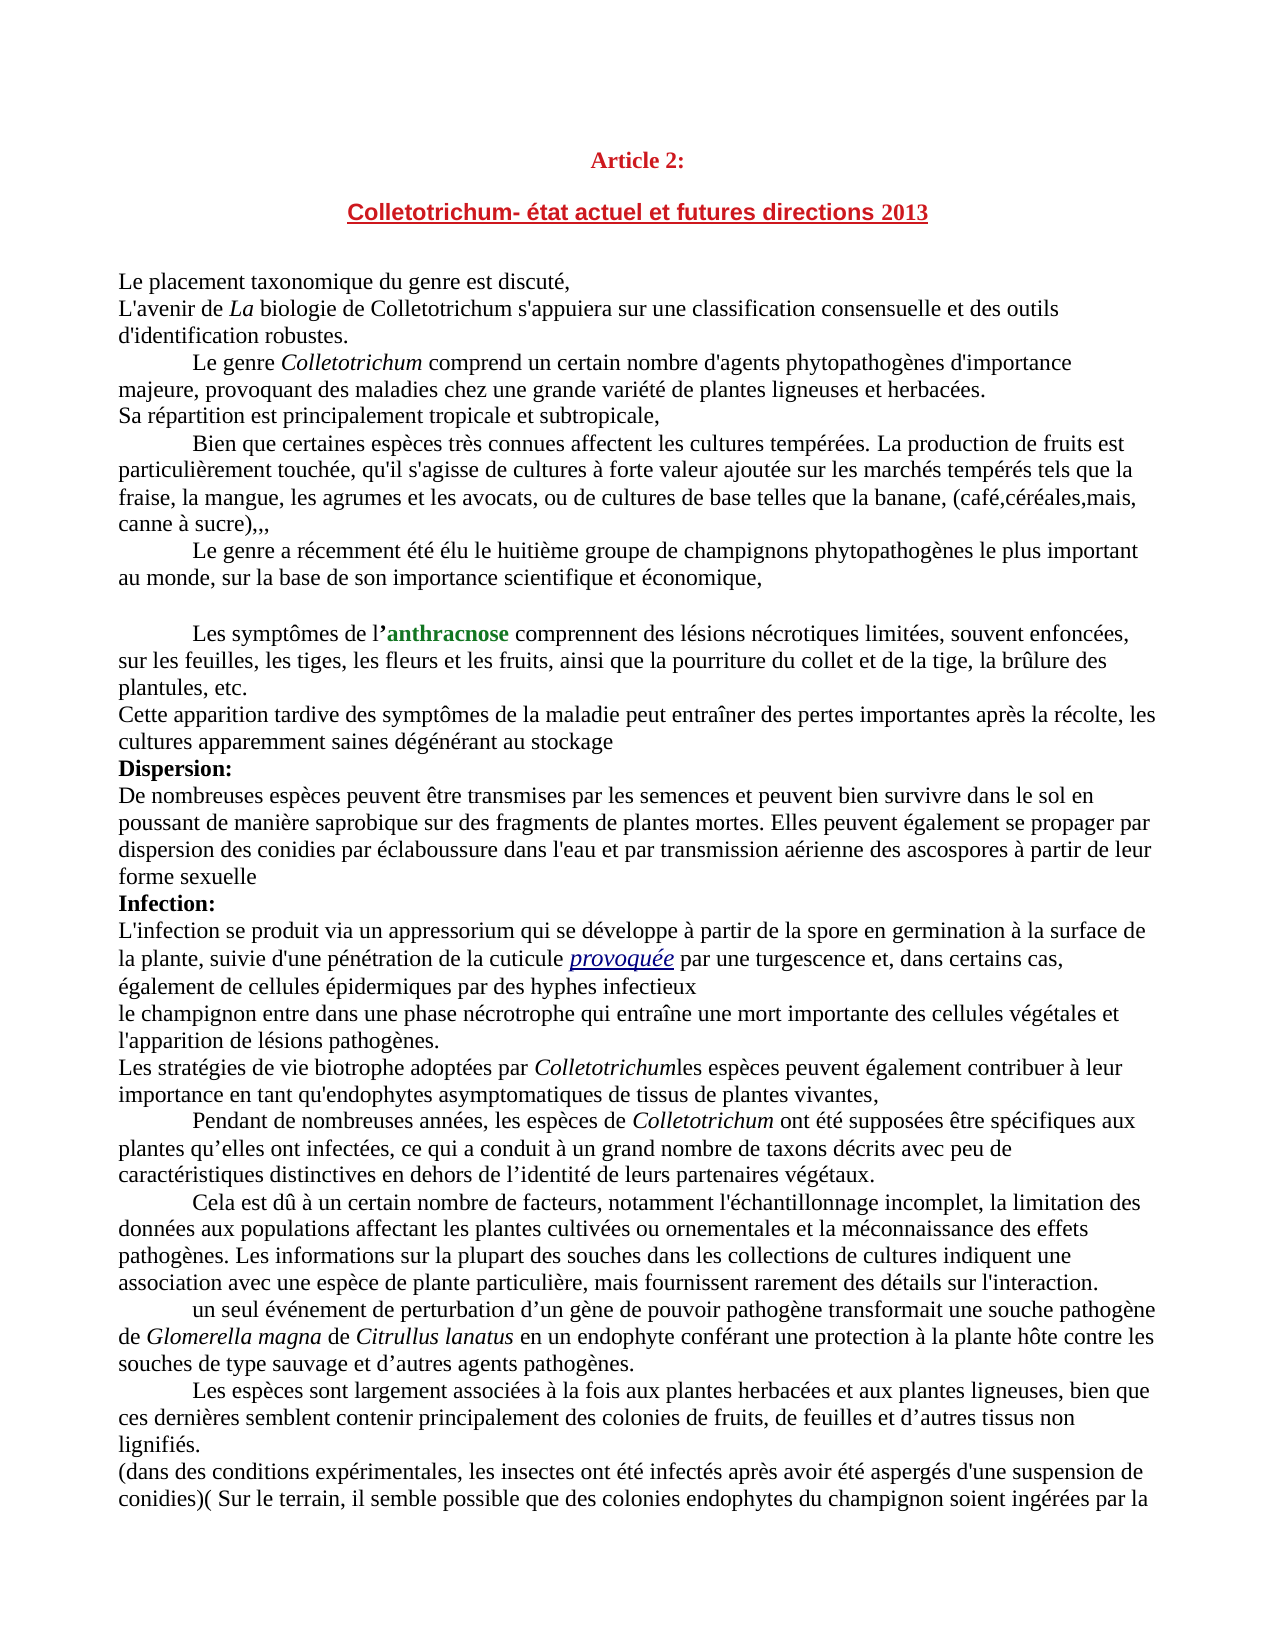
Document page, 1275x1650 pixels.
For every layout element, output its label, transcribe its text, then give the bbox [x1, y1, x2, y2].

text Le placement taxonomique du genre est discuté, [118, 267, 1157, 294]
text Sa répartition est principalement tropicale et subtropicale, [118, 402, 1157, 429]
text Dispersion: [118, 754, 1157, 781]
text Pendant de nombreuses années, les espèces de Colletotrichum ont été supposées être spécifiques aux plantes qu’elles ont infectées, ce qui a conduit à un grand nombre de taxons décrits avec peu de caractéristiques distinctives en dehors de l’identité de leurs partenaires végétaux. [118, 1107, 1157, 1188]
text un seul événement de perturbation d’un gène de pouvoir pathogène transformait une souche pathogène de Glomerella magna de Citrullus lanatus en un endophyte conférant une protection à la plante hôte contre les souches de type sauvage et d’autres agents pathogènes. [118, 1296, 1157, 1377]
text Bien que certaines espèces très connues affectent les cultures tempérées. La production de fruits est particulièrement touchée, qu'il s'agisse de cultures à forte valeur ajoutée sur les marchés tempérés tels que la fraise, la mangue, les agrumes et les avocats, ou de cultures de base telles que la banane, (café,céréales,mais, canne à sucre),,, [118, 429, 1157, 537]
text Le genre Colletotrichum comprend un certain nombre d'agents phytopathogènes d'importance majeure, provoquant des maladies chez une grande variété de plantes ligneuses et herbacées. [118, 348, 1157, 402]
text le champignon entre dans une phase nécrotrophe qui entraîne une mort importante des cellules végétales et l'apparition de lésions pathogènes. [118, 999, 1157, 1053]
text Les symptômes de l’anthracnose comprennent des lésions nécrotiques limitées, souvent enfoncées, sur les feuilles, les tiges, les fleurs et les fruits, ainsi que la pourriture du collet et de la tige, la brûlure des plantules, etc. [118, 619, 1157, 701]
text De nombreuses espèces peuvent être transmises par les semences et peuvent bien survivre dans le sol en poussant de manière saprobique sur des fragments de plantes mortes. Elles peuvent également se propager par dispersion des conidies par éclaboussure dans l'eau et par transmission aérienne des ascospores à partir de leur forme sexuelle [118, 781, 1157, 889]
text Article 2: [118, 147, 1157, 174]
text Le genre a récemment été élu le huitième groupe de champignons phytopathogènes le plus important au monde, sur la base de son importance scientifique et économique, [118, 537, 1157, 591]
subtitle Colletotrichum- état actuel et futures directions 2013 [118, 199, 1157, 226]
text Infection: [118, 889, 1157, 916]
text Les stratégies de vie biotrophe adoptées par Colletotrichumles espèces peuvent également contribuer à leur importance en tant qu'endophytes asymptomatiques de tissus de plantes vivantes, [118, 1053, 1157, 1107]
text Les espèces sont largement associées à la fois aux plantes herbacées et aux plantes ligneuses, bien que ces dernières semblent contenir principalement des colonies de fruits, de feuilles et d’autres tissus non lignifiés. [118, 1377, 1157, 1458]
text L'avenir de La biologie de Colletotrichum s'appuiera sur une classification consensuelle et des outils d'identification robustes. [118, 294, 1157, 348]
text Cela est dû à un certain nombre de facteurs, notamment l'échantillonnage incomplet, la limitation des données aux populations affectant les plantes cultivées ou ornementales et la méconnaissance des effets pathogènes. Les informations sur la plupart des souches dans les collections de cultures indiquent une association avec une espèce de plante particulière, mais fournissent rarement des détails sur l'interaction. [118, 1188, 1157, 1296]
text L'infection se produit via un appressorium qui se développe à partir de la spore en germination à la surface de la plante, suivie d'une pénétration de la cuticule provoquée par une turgescence et, dans certains cas, également de cellules épidermiques par des hyphes infectieux [118, 916, 1157, 999]
text Cette apparition tardive des symptômes de la maladie peut entraîner des pertes importantes après la récolte, les cultures apparemment saines dégénérant au stockage [118, 701, 1157, 754]
text (dans des conditions expérimentales, les insectes ont été infectés après avoir été aspergés d'une suspension de conidies)( Sur le terrain, il semble possible que des colonies endophytes du champignon soient ingérées par la [118, 1458, 1157, 1512]
